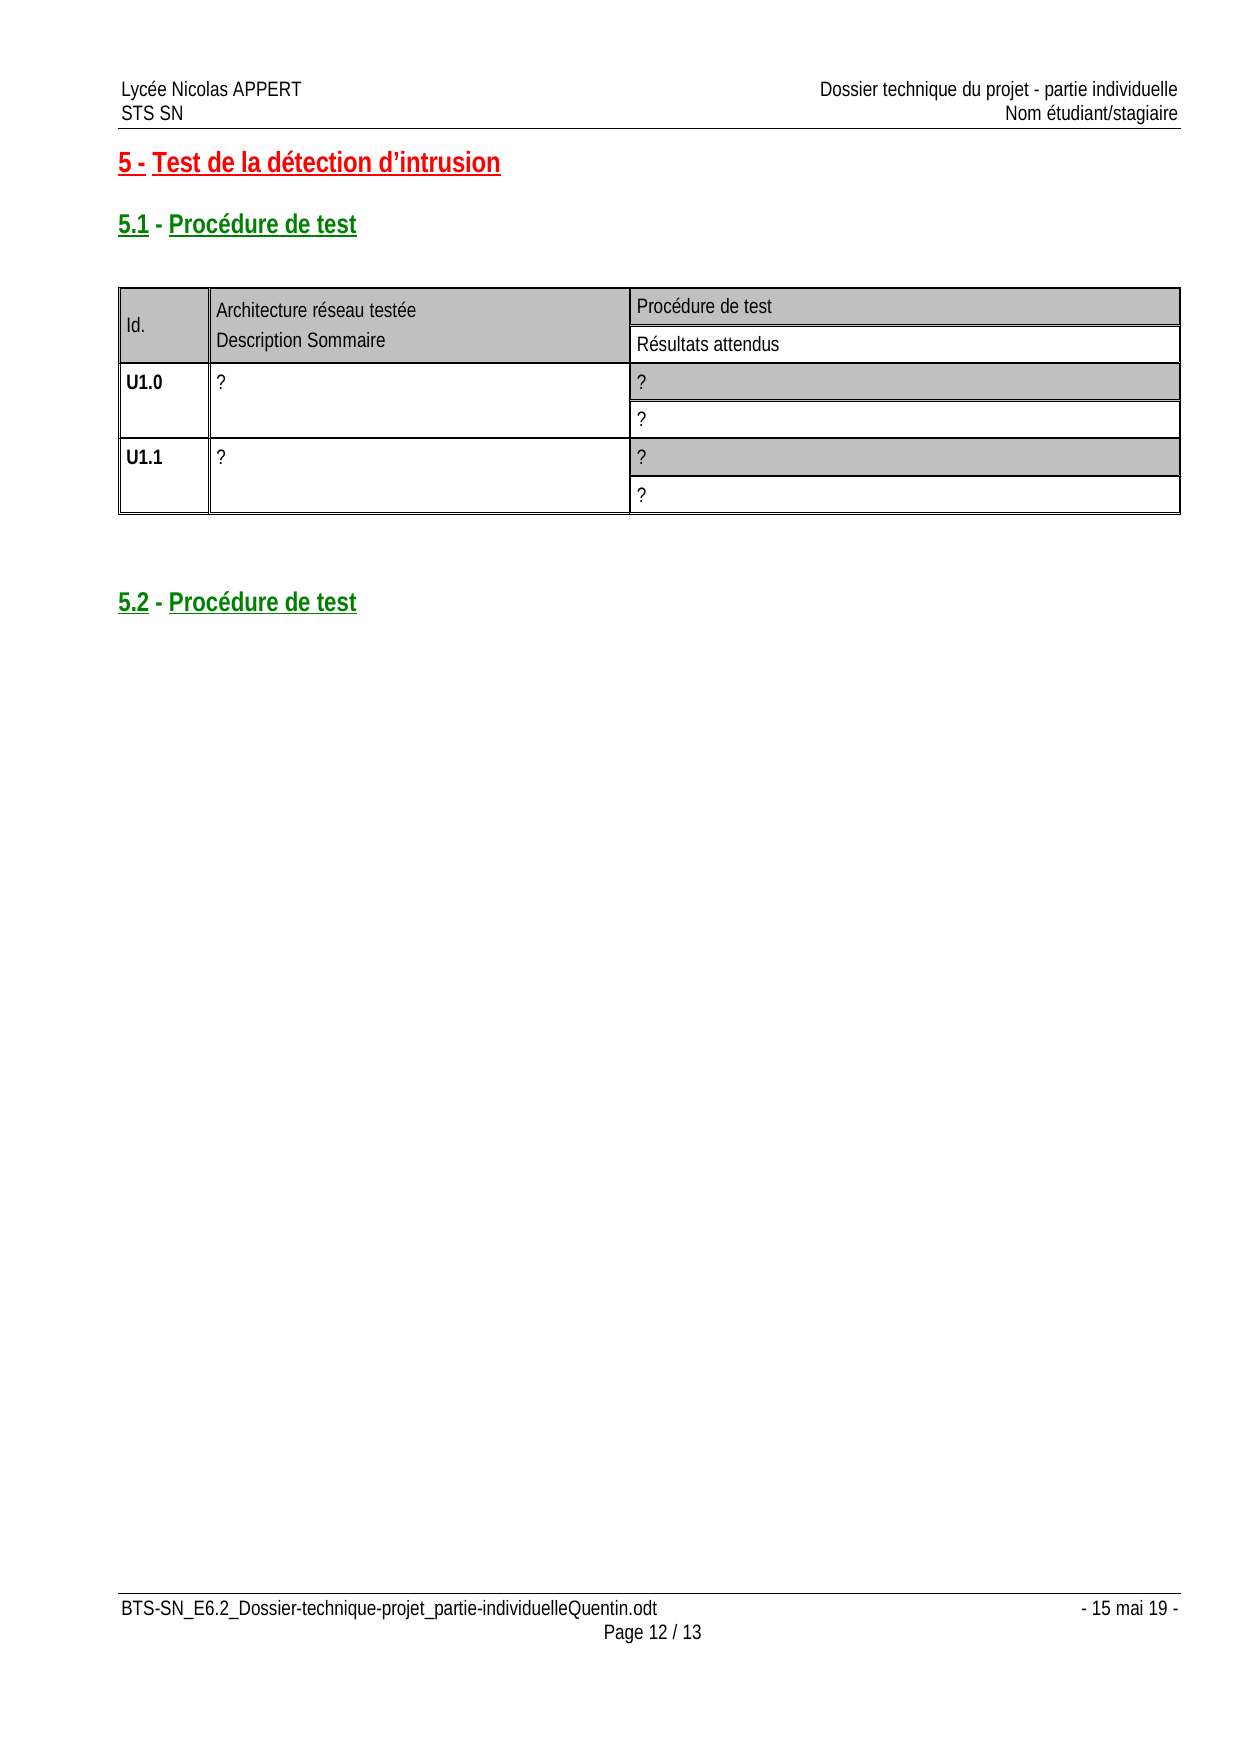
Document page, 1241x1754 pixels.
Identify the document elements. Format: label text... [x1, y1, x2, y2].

table_header Id. [121, 289, 208, 362]
subtitle 5.2 - Procédure de test [118, 586, 1181, 617]
table_header Architecture réseau testée Description Sommaire [211, 289, 629, 362]
table_cell U1.0 [121, 364, 208, 437]
subtitle 5.1 - Procédure de test [118, 208, 1181, 239]
table_header Procédure de test [631, 289, 1179, 324]
table_cell ? [211, 364, 629, 437]
table_header ? [631, 364, 1179, 399]
table_cell ? [631, 402, 1179, 437]
subtitle 5 - Test de la détection d’intrusion [118, 145, 1181, 178]
table_cell Résultats attendus [631, 327, 1179, 362]
table_header ? [631, 439, 1179, 475]
table_cell U1.1 [121, 439, 208, 512]
table_cell ? [631, 477, 1179, 512]
table_cell ? [211, 439, 629, 512]
